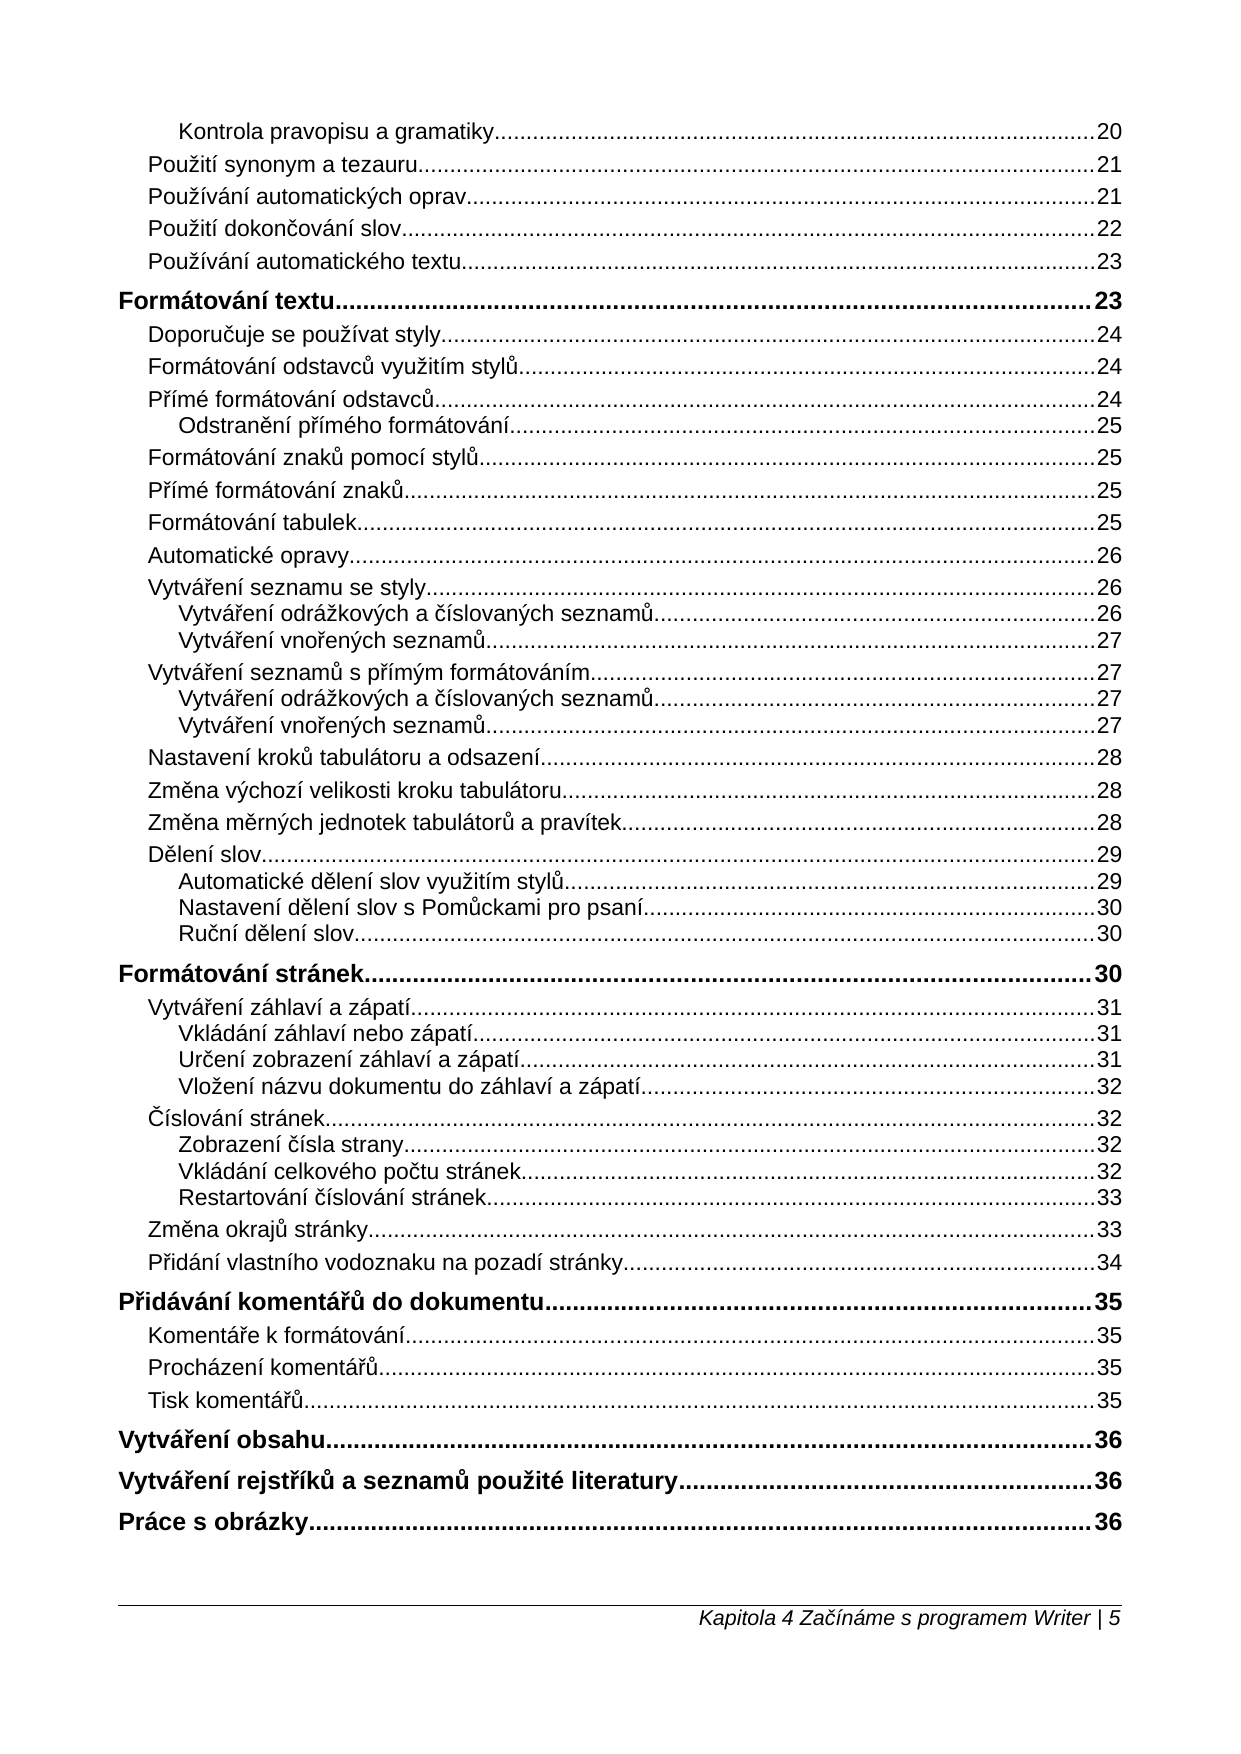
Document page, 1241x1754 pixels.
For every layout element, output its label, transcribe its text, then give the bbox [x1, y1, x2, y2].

text Změna okrajů stránky 33 [148, 1216, 1122, 1243]
text Dělení slov 29 [148, 841, 1122, 868]
text Použití dokončování slov 22 [148, 215, 1122, 242]
text Odstranění přímého formátování 25 [178, 412, 1122, 438]
text Vytváření obsahu 36 [118, 1425, 1122, 1454]
text Formátování textu 23 [118, 286, 1122, 315]
text Použití synonym a tezauru 21 [148, 151, 1122, 177]
text Restartování číslování stránek 33 [178, 1184, 1122, 1210]
text Formátování tabulek 25 [148, 509, 1122, 536]
text Vytváření vnořených seznamů 27 [178, 627, 1122, 653]
text Nastavení kroků tabulátoru a odsazení 28 [148, 744, 1122, 771]
text Změna výchozí velikosti kroku tabulátoru 28 [148, 777, 1122, 803]
text Vytváření odrážkových a číslovaných seznamů. 27 [178, 685, 1122, 712]
text Kontrola pravopisu a gramatiky 20 [178, 118, 1122, 144]
text Používání automatických oprav 21 [148, 183, 1122, 209]
text Procházení komentářů 35 [148, 1354, 1122, 1381]
text Vložení názvu dokumentu do záhlaví a zápatí 32 [178, 1073, 1122, 1099]
text Formátování znaků pomocí stylů 25 [148, 444, 1122, 471]
text Vkládání záhlaví nebo zápatí 31 [178, 1020, 1122, 1046]
text Zobrazení čísla strany 32 [178, 1131, 1122, 1158]
text Přidávání komentářů do dokumentu 35 [118, 1287, 1122, 1316]
text Přímé formátování znaků 25 [148, 477, 1122, 503]
text Změna měrných jednotek tabulátorů a pravítek 28 [148, 809, 1122, 835]
text Tisk komentářů 35 [148, 1387, 1122, 1413]
text Vytváření seznamu se styly 26 [148, 574, 1122, 600]
text Komentáře k formátování 35 [148, 1322, 1122, 1348]
text Vytváření seznamů s přímým formátováním 27 [148, 659, 1122, 685]
text Automatické opravy 26 [148, 542, 1122, 568]
text Vytváření záhlaví a zápatí 31 [148, 993, 1122, 1020]
text Ruční dělení slov 30 [178, 920, 1122, 947]
text Formátování odstavců využitím stylů 24 [148, 353, 1122, 379]
text Formátování stránek 30 [118, 959, 1122, 987]
text Číslování stránek 32 [148, 1105, 1122, 1131]
text Přidání vlastního vodoznaku na pozadí stránky 34 [148, 1249, 1122, 1275]
text Přímé formátování odstavců 24 [148, 386, 1122, 412]
text Určení zobrazení záhlaví a zápatí 31 [178, 1046, 1122, 1073]
text Vkládání celkového počtu stránek 32 [178, 1158, 1122, 1184]
text Vytváření vnořených seznamů 27 [178, 712, 1122, 738]
text Používání automatického textu 23 [148, 248, 1122, 274]
text Automatické dělení slov využitím stylů 29 [178, 868, 1122, 894]
text Nastavení dělení slov s Pomůckami pro psaní 30 [178, 894, 1122, 920]
text Vytváření odrážkových a číslovaných seznamů. 26 [178, 600, 1122, 627]
text Vytváření rejstříků a seznamů použité literatury 36 [118, 1466, 1122, 1494]
text Práce s obrázky 36 [118, 1507, 1122, 1535]
text Doporučuje se používat styly 24 [148, 321, 1122, 347]
